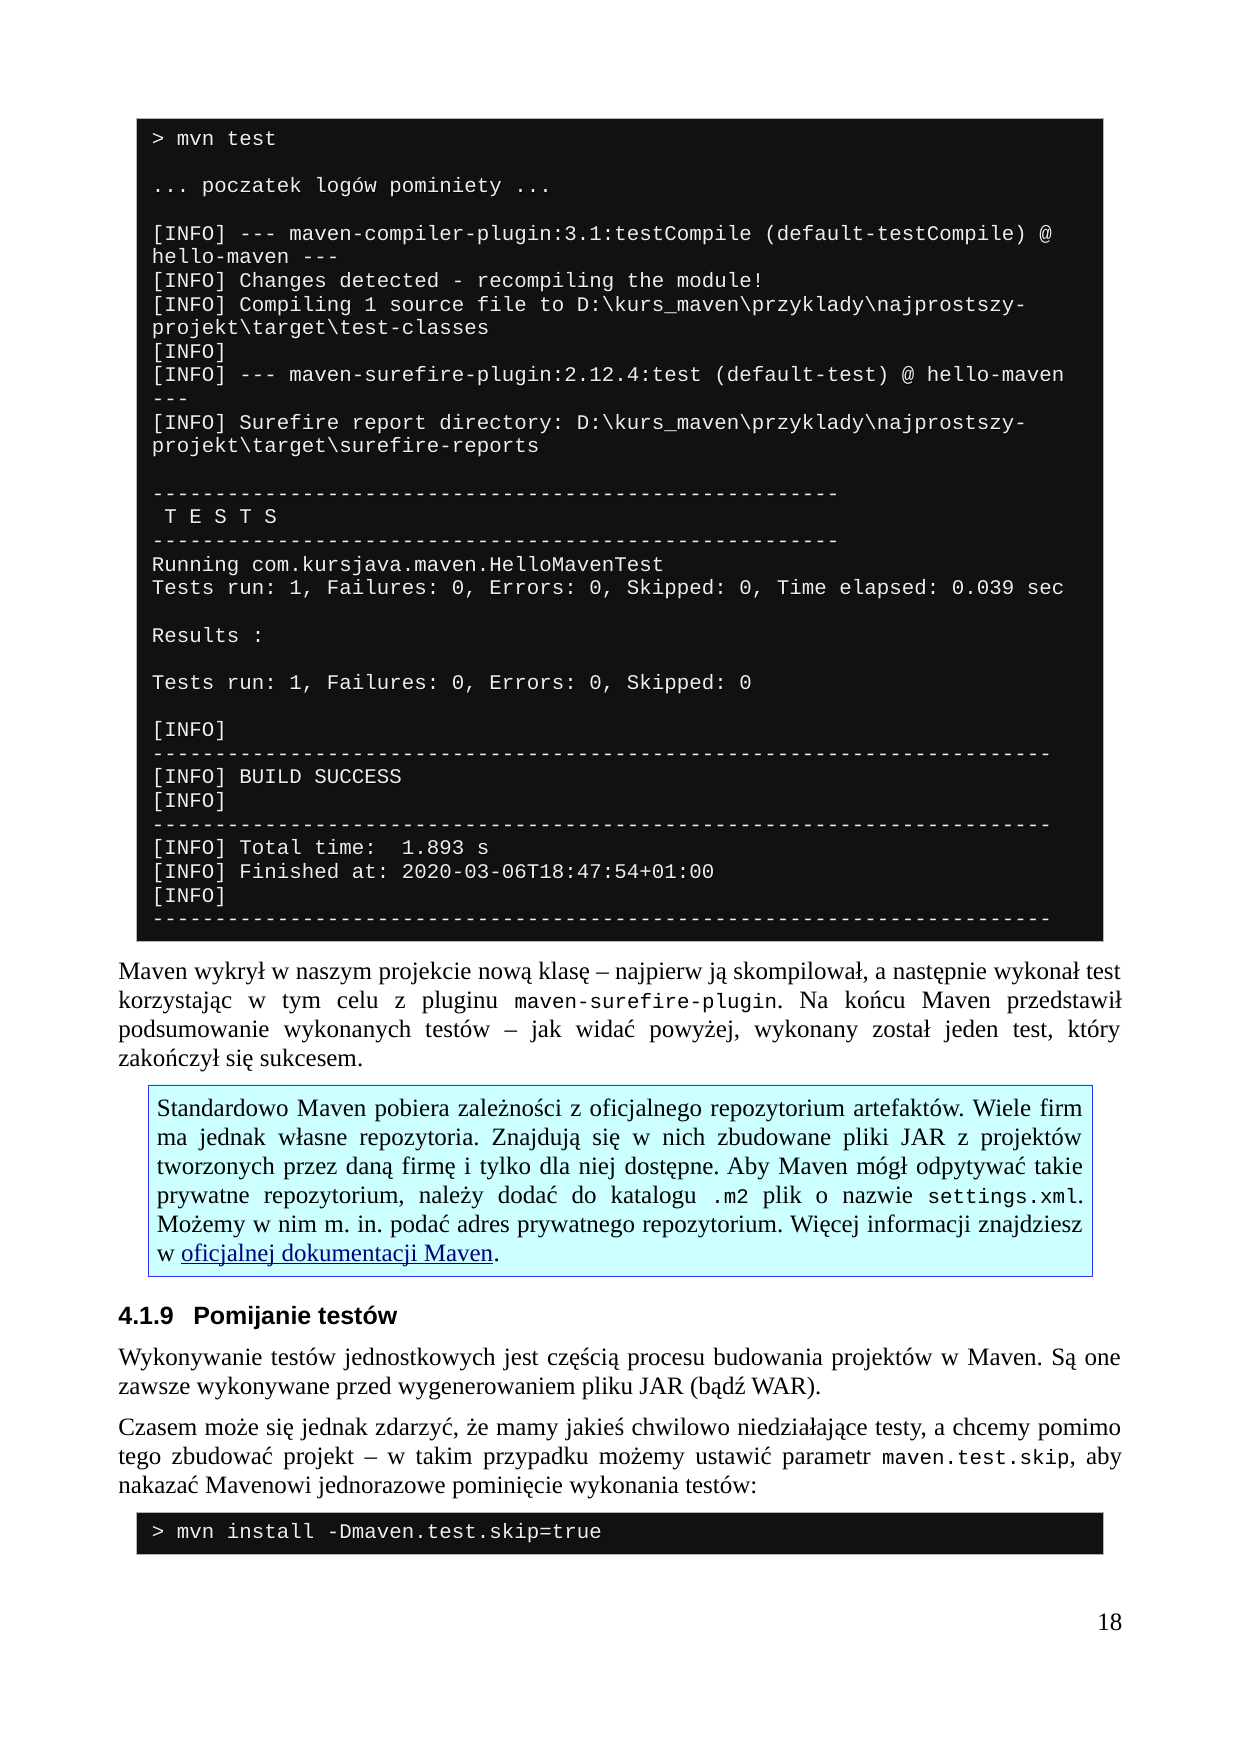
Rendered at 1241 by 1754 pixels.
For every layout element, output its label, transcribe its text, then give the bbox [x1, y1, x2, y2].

text [INFO] Total time: 1.893 s [137, 827, 1103, 851]
text ------------------------------------------------------- [137, 473, 1103, 496]
text [INFO] ------------------------------------------------------------------------ [137, 875, 1103, 941]
subtitle Pomijanie testów [118, 1301, 1122, 1329]
text Running com.kursjava.maven.HelloMavenTest [137, 544, 1103, 567]
text Czasem może się jednak zdarzyć, że mamy jakieś chwilowo niedziałające testy, a chcemy pomimo tego zbudować projekt – w takim przypadku możemy ustawić parametr maven.test.skip, aby nakazać Mavenowi jednorazowe pominięcie wykonania testów: [118, 1412, 1122, 1499]
text T E S T S [137, 496, 1103, 520]
text Results : [137, 615, 1103, 638]
text [INFO] BUILD SUCCESS [137, 757, 1103, 780]
text ... poczatek logów pominiety ... [137, 165, 1103, 189]
text Standardowo Maven pobiera zależności z oficjalnego repozytorium artefaktów. Wiele firm ma jednak własne repozytoria. Znajdują się w nich zbudowane pliki JAR z projektów tworzonych przez daną firmę i tylko dla niej dostępne. Aby Maven mógł odpytywać takie prywatne repozytorium, należy dodać do katalogu .m2 plik o nazwie settings.xml. Możemy w nim m. in. podać adres prywatnego repozytorium. Więcej informacji znajdziesz w oficjalnej dokumentacji Maven. [149, 1086, 1092, 1276]
text > mvn install -Dmaven.test.skip=true [137, 1513, 1103, 1554]
text [INFO] Changes detected - recompiling the module! [137, 260, 1103, 284]
text [INFO] [137, 331, 1103, 354]
text Maven wykrył w naszym projekcie nową klasę – najpierw ją skompilował, a następnie wykonał test korzystając w tym celu z pluginu maven-surefire-plugin. Na końcu Maven przedstawił podsumowanie wykonanych testów – jak widać powyżej, wykonany został jeden test, który zakończył się sukcesem. [118, 956, 1122, 1072]
text Tests run: 1, Failures: 0, Errors: 0, Skipped: 0 [137, 662, 1103, 686]
text [INFO] Compiling 1 source file to D:\kurs_maven\przyklady\najprostszy-projekt\target\test-classes [137, 284, 1103, 331]
text Wykonywanie testów jednostkowych jest częścią procesu budowania projektów w Maven. Są one zawsze wykonywane przed wygenerowaniem pliku JAR (bądź WAR). [118, 1342, 1122, 1399]
text > mvn test [137, 119, 1103, 142]
text [INFO] Finished at: 2020-03-06T18:47:54+01:00 [137, 851, 1103, 875]
text [INFO] --- maven-surefire-plugin:2.12.4:test (default-test) @ hello-maven --- [137, 354, 1103, 402]
text [INFO] --- maven-compiler-plugin:3.1:testCompile (default-testCompile) @ hello-maven --- [137, 213, 1103, 260]
text Tests run: 1, Failures: 0, Errors: 0, Skipped: 0, Time elapsed: 0.039 sec [137, 567, 1103, 591]
text [INFO] Surefire report directory: D:\kurs_maven\przyklady\najprostszy-projekt\target\surefire-reports [137, 402, 1103, 449]
text [INFO] ------------------------------------------------------------------------ [137, 780, 1103, 827]
text [INFO] ------------------------------------------------------------------------ [137, 709, 1103, 757]
text ------------------------------------------------------- [137, 520, 1103, 544]
